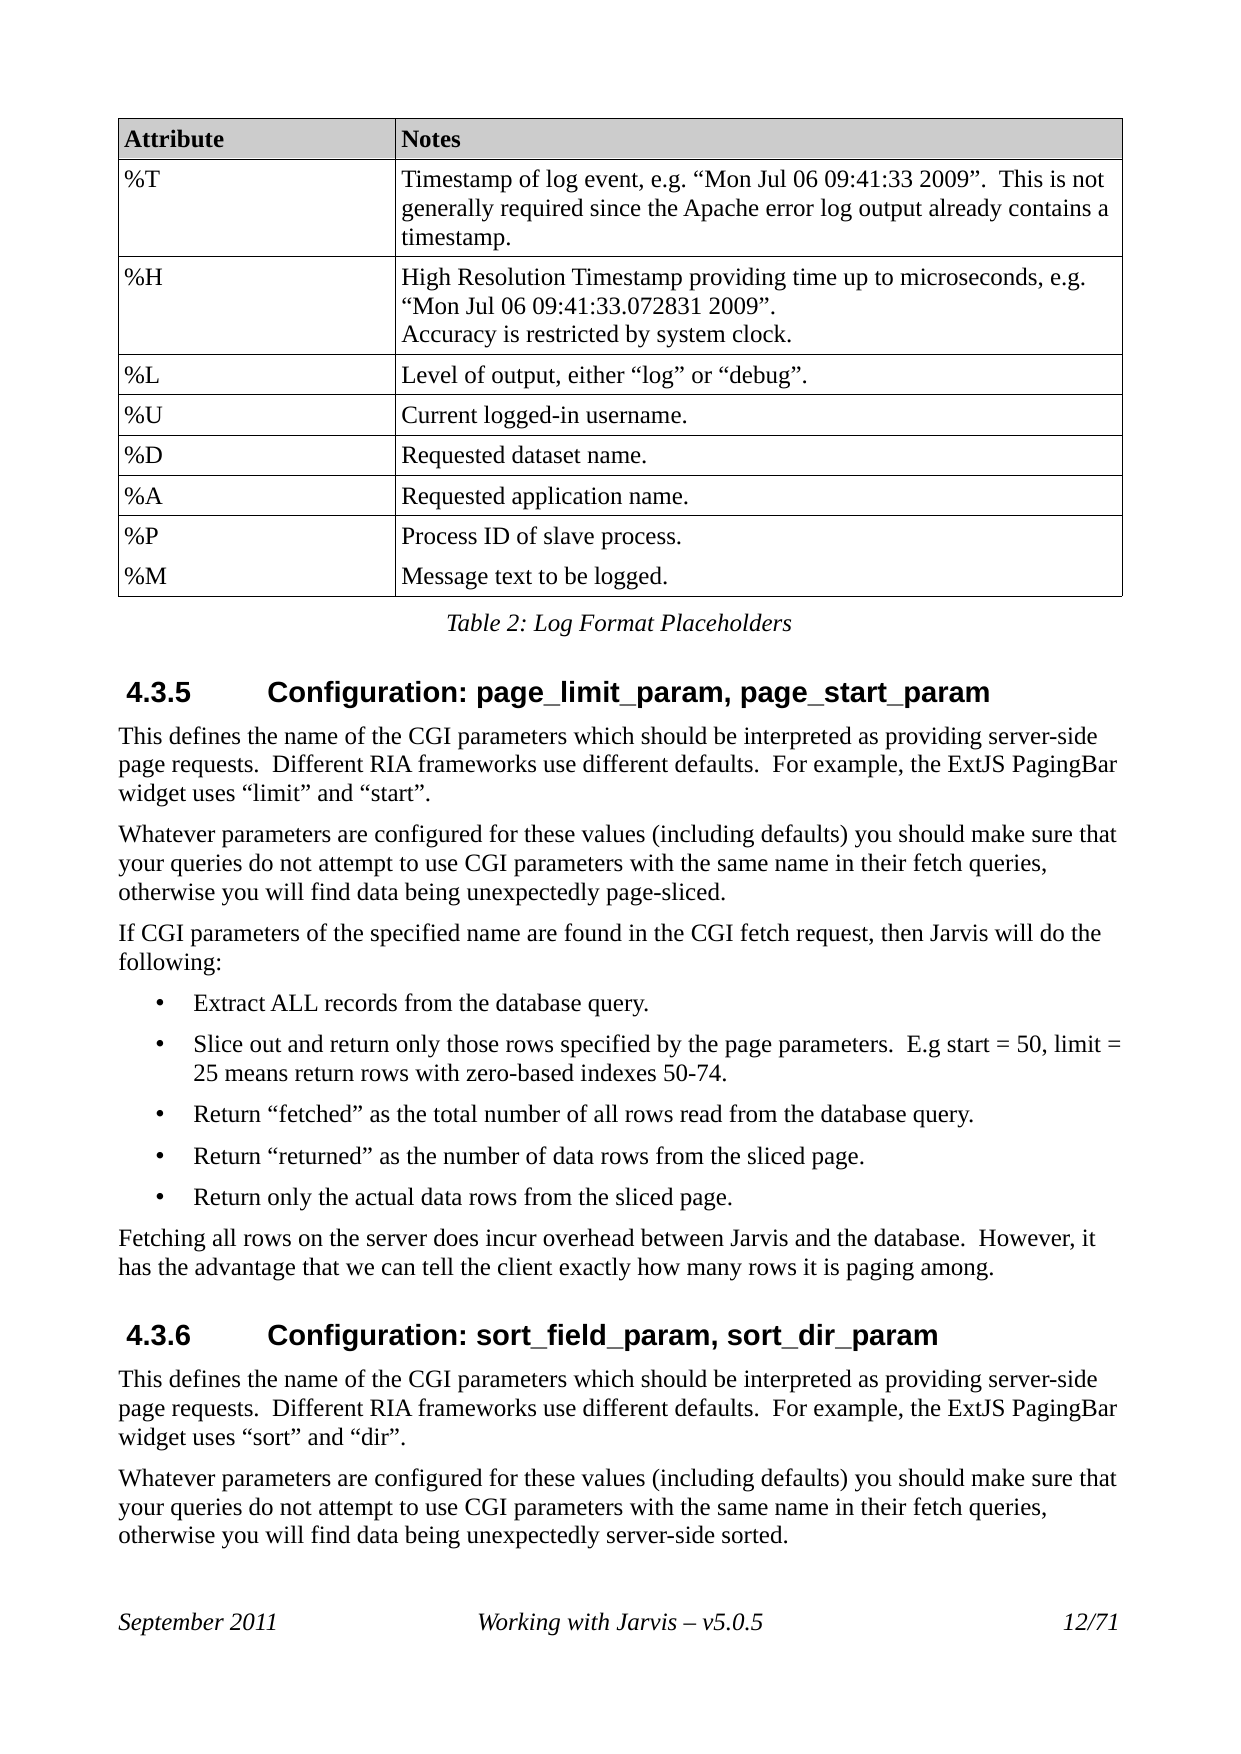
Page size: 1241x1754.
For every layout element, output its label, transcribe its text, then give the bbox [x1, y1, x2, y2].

table_cell %T [119, 160, 395, 256]
text This defines the name of the CGI parameters which should be interpreted as providing server-side page requests. Different RIA frameworks use different defaults. For example, the ExtJS PagingBar widget uses “sort” and “dir”. [118, 1364, 1122, 1451]
text This defines the name of the CGI parameters which should be interpreted as providing server-side page requests. Different RIA frameworks use different defaults. For example, the ExtJS PagingBar widget uses “limit” and “start”. [118, 721, 1122, 807]
table_header Attribute [119, 119, 395, 158]
table_cell Timestamp of log event, e.g. “Mon Jul 06 09:41:33 2009”. This is not generally required since the Apache error log output already contains a timestamp. [396, 160, 1122, 256]
list Return only the actual data rows from the sliced page. [156, 1182, 1122, 1211]
table_cell %M [119, 556, 395, 596]
text Table 2: Log Format Placeholders [118, 608, 1122, 637]
list Return “returned” as the number of data rows from the sliced page. [156, 1141, 1122, 1169]
subtitle Configuration: page_limit_param, page_start_param [118, 675, 1122, 708]
list Return “fetched” as the total number of all rows read from the database query. [156, 1099, 1122, 1128]
table_cell Requested application name. [396, 476, 1122, 515]
table_cell %U [119, 395, 395, 435]
table_cell %L [119, 355, 395, 394]
table_cell Message text to be logged. [396, 556, 1122, 596]
table_cell Level of output, either “log” or “debug”. [396, 355, 1122, 394]
table_header Notes [396, 119, 1122, 158]
subtitle Configuration: sort_field_param, sort_dir_param [118, 1318, 1122, 1352]
table_cell Requested dataset name. [396, 436, 1122, 475]
text Whatever parameters are configured for these values (including defaults) you should make sure that your queries do not attempt to use CGI parameters with the same name in their fetch queries, otherwise you will find data being unexpectedly server-side sorted. [118, 1463, 1122, 1549]
table_cell High Resolution Timestamp providing time up to microseconds, e.g. “Mon Jul 06 09:41:33.072831 2009”. Accuracy is restricted by system clock. [396, 257, 1122, 354]
list Extract ALL records from the database query. [156, 988, 1122, 1017]
table_cell Current logged-in username. [396, 395, 1122, 435]
text Whatever parameters are configured for these values (including defaults) you should make sure that your queries do not attempt to use CGI parameters with the same name in their fetch queries, otherwise you will find data being unexpectedly page-sliced. [118, 819, 1122, 906]
table_cell Process ID of slave process. [396, 516, 1122, 556]
table_cell %H [119, 257, 395, 354]
table_cell %P [119, 516, 395, 556]
list Slice out and return only those rows specified by the page parameters. E.g start = 50, limit = 25 means return rows with zero-based indexes 50-74. [156, 1029, 1122, 1087]
table_cell %A [119, 476, 395, 515]
text Fetching all rows on the server does incur overhead between Jarvis and the database. However, it has the advantage that we can tell the client exactly how many rows it is paging among. [118, 1223, 1122, 1281]
table_cell %D [119, 436, 395, 475]
text If CGI parameters of the specified name are found in the CGI fetch request, then Jarvis will do the following: [118, 918, 1122, 976]
